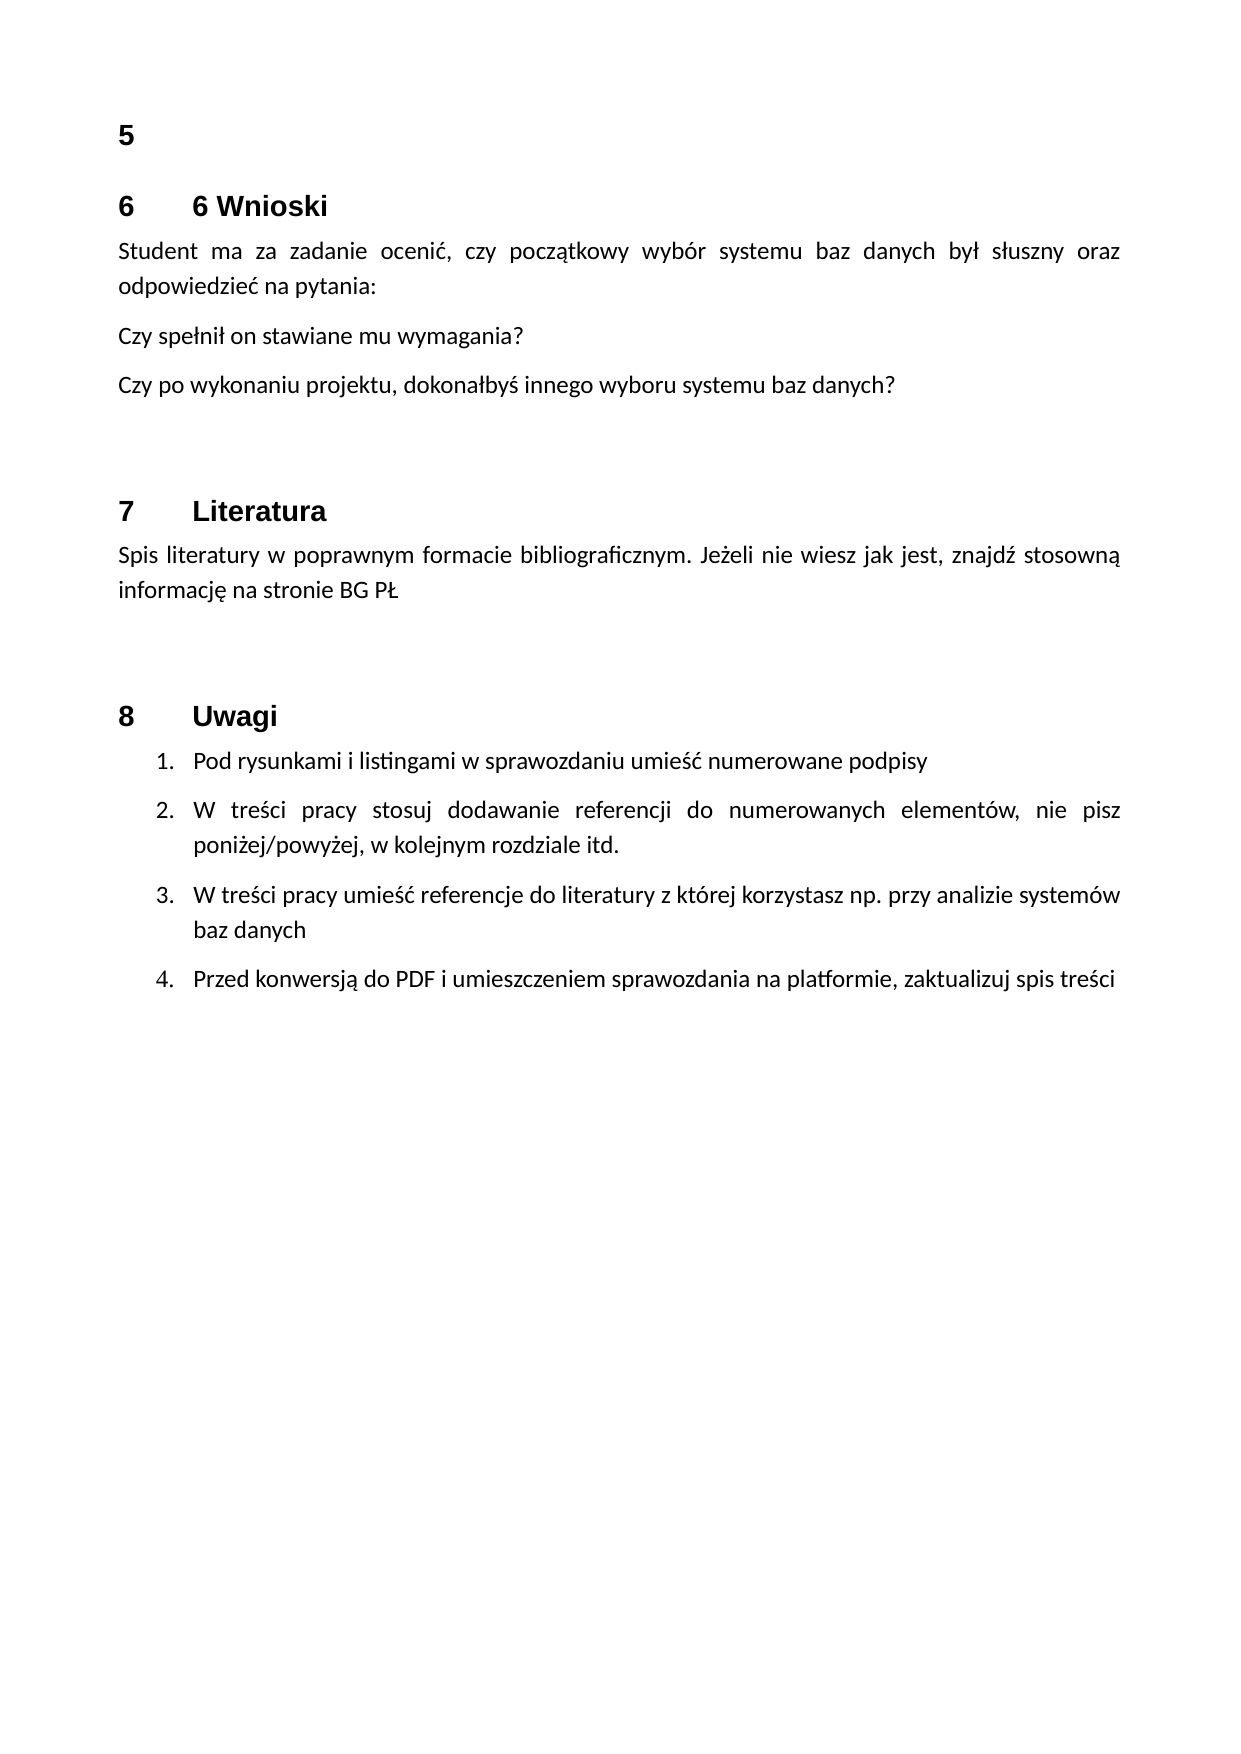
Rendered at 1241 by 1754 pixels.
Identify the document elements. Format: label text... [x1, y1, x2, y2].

list W treści pracy stosuj dodawanie referencji do numerowanych elementów, nie pisz poniżej/powyżej, w kolejnym rozdziale itd. [156, 794, 1122, 860]
subtitle 6 Wnioski [118, 189, 1122, 223]
text Student ma za zadanie ocenić, czy początkowy wybór systemu baz danych był słuszny oraz odpowiedzieć na pytania: [118, 235, 1122, 301]
list W treści pracy umieść referencje do literatury z której korzystasz np. przy analizie systemów baz danych [156, 879, 1122, 944]
text Czy po wykonaniu projektu, dokonałbyś innego wyboru systemu baz danych? [118, 369, 1122, 400]
subtitle Uwagi [118, 699, 1122, 732]
text Czy spełnił on stawiane mu wymagania? [118, 320, 1122, 350]
subtitle Literatura [118, 493, 1122, 527]
list Pod rysunkami i listingami w sprawozdaniu umieść numerowane podpisy [156, 745, 1122, 775]
list Przed konwersją do PDF i umieszczeniem sprawozdania na platformie, zaktualizuj spis treści [156, 963, 1122, 994]
text Spis literatury w poprawnym formacie bibliograficznym. Jeżeli nie wiesz jak jest, znajdź stosowną informację na stronie BG PŁ [118, 539, 1122, 605]
